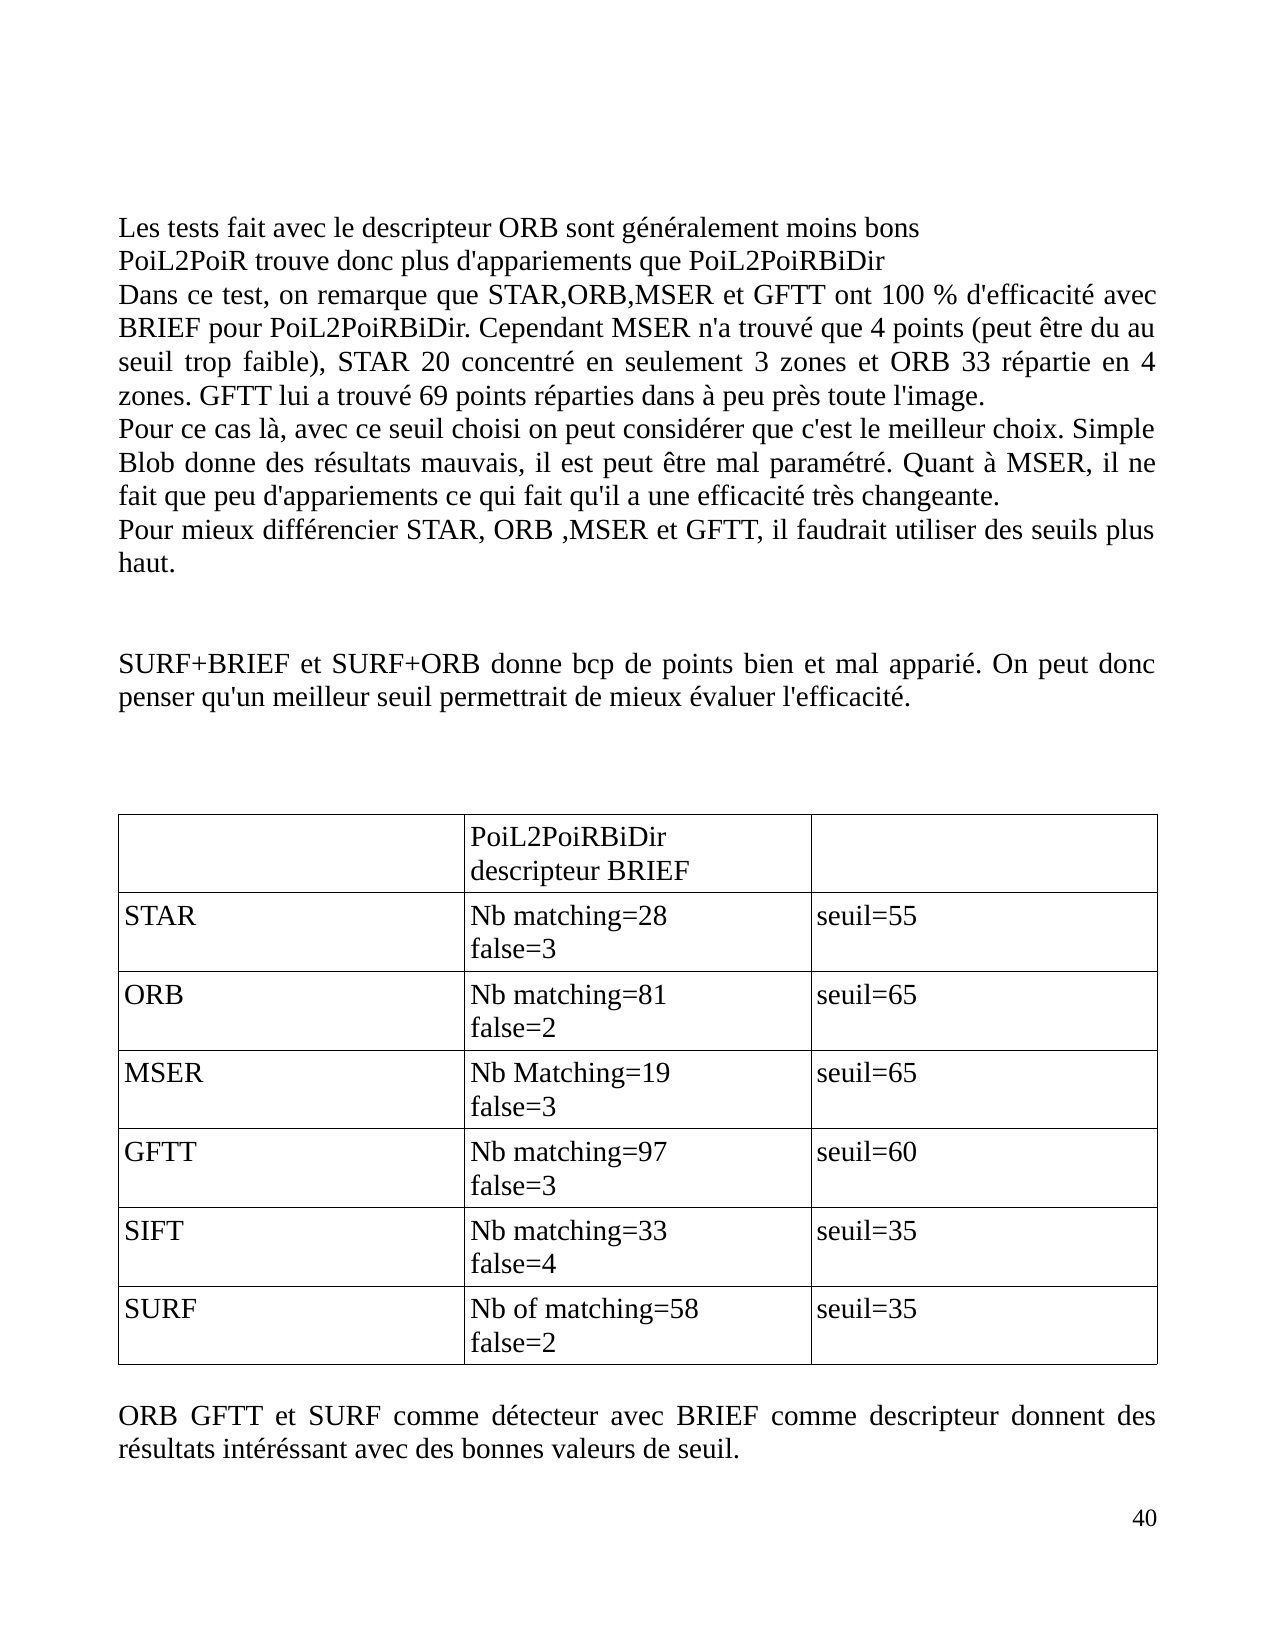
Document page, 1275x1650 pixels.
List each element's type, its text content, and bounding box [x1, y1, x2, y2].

table_cell STAR [119, 893, 464, 971]
table_cell MSER [119, 1051, 464, 1128]
table_cell seuil=60 [812, 1129, 1157, 1207]
table_cell Nb matching=28 false=3 [465, 893, 811, 971]
table_cell SIFT [119, 1208, 464, 1286]
table_cell Nb Matching=19 false=3 [465, 1051, 811, 1128]
table_cell Nb matching=97 false=3 [465, 1129, 811, 1207]
text Les tests fait avec le descripteur ORB sont généralement moins bons [118, 210, 1157, 243]
table_header [812, 815, 1157, 892]
text ORB GFTT et SURF comme détecteur avec BRIEF comme descripteur donnent des résultats intéréssant avec des bonnes valeurs de seuil. [118, 1398, 1157, 1465]
table_cell GFTT [119, 1129, 464, 1207]
table_cell SURF [119, 1287, 464, 1364]
table_cell Nb matching=81 false=2 [465, 972, 811, 1049]
text Pour mieux différencier STAR, ORB ,MSER et GFTT, il faudrait utiliser des seuils plus haut. [118, 512, 1157, 579]
text PoiL2PoiR trouve donc plus d'appariements que PoiL2PoiRBiDir [118, 243, 1157, 277]
table_cell seuil=35 [812, 1287, 1157, 1364]
table_cell seuil=65 [812, 972, 1157, 1049]
text Pour ce cas là, avec ce seuil choisi on peut considérer que c'est le meilleur choix. Simple Blob donne des résultats mauvais, il est peut être mal paramétré. Quant à MSER, il ne fait que peu d'appariements ce qui fait qu'il a une efficacité très changeante. [118, 411, 1157, 512]
table_cell Nb of matching=58 false=2 [465, 1287, 811, 1364]
table_cell seuil=35 [812, 1208, 1157, 1286]
table_header PoiL2PoiRBiDir descripteur BRIEF [465, 815, 811, 892]
table_header [119, 815, 464, 892]
table_cell ORB [119, 972, 464, 1049]
table_cell seuil=65 [812, 1051, 1157, 1128]
table_cell Nb matching=33 false=4 [465, 1208, 811, 1286]
table_cell seuil=55 [812, 893, 1157, 971]
text SURF+BRIEF et SURF+ORB donne bcp de points bien et mal apparié. On peut donc penser qu'un meilleur seuil permettrait de mieux évaluer l'efficacité. [118, 646, 1157, 713]
text Dans ce test, on remarque que STAR,ORB,MSER et GFTT ont 100 % d'efficacité avec BRIEF pour PoiL2PoiRBiDir. Cependant MSER n'a trouvé que 4 points (peut être du au seuil trop faible), STAR 20 concentré en seulement 3 zones et ORB 33 répartie en 4 zones. GFTT lui a trouvé 69 points réparties dans à peu près toute l'image. [118, 277, 1157, 411]
